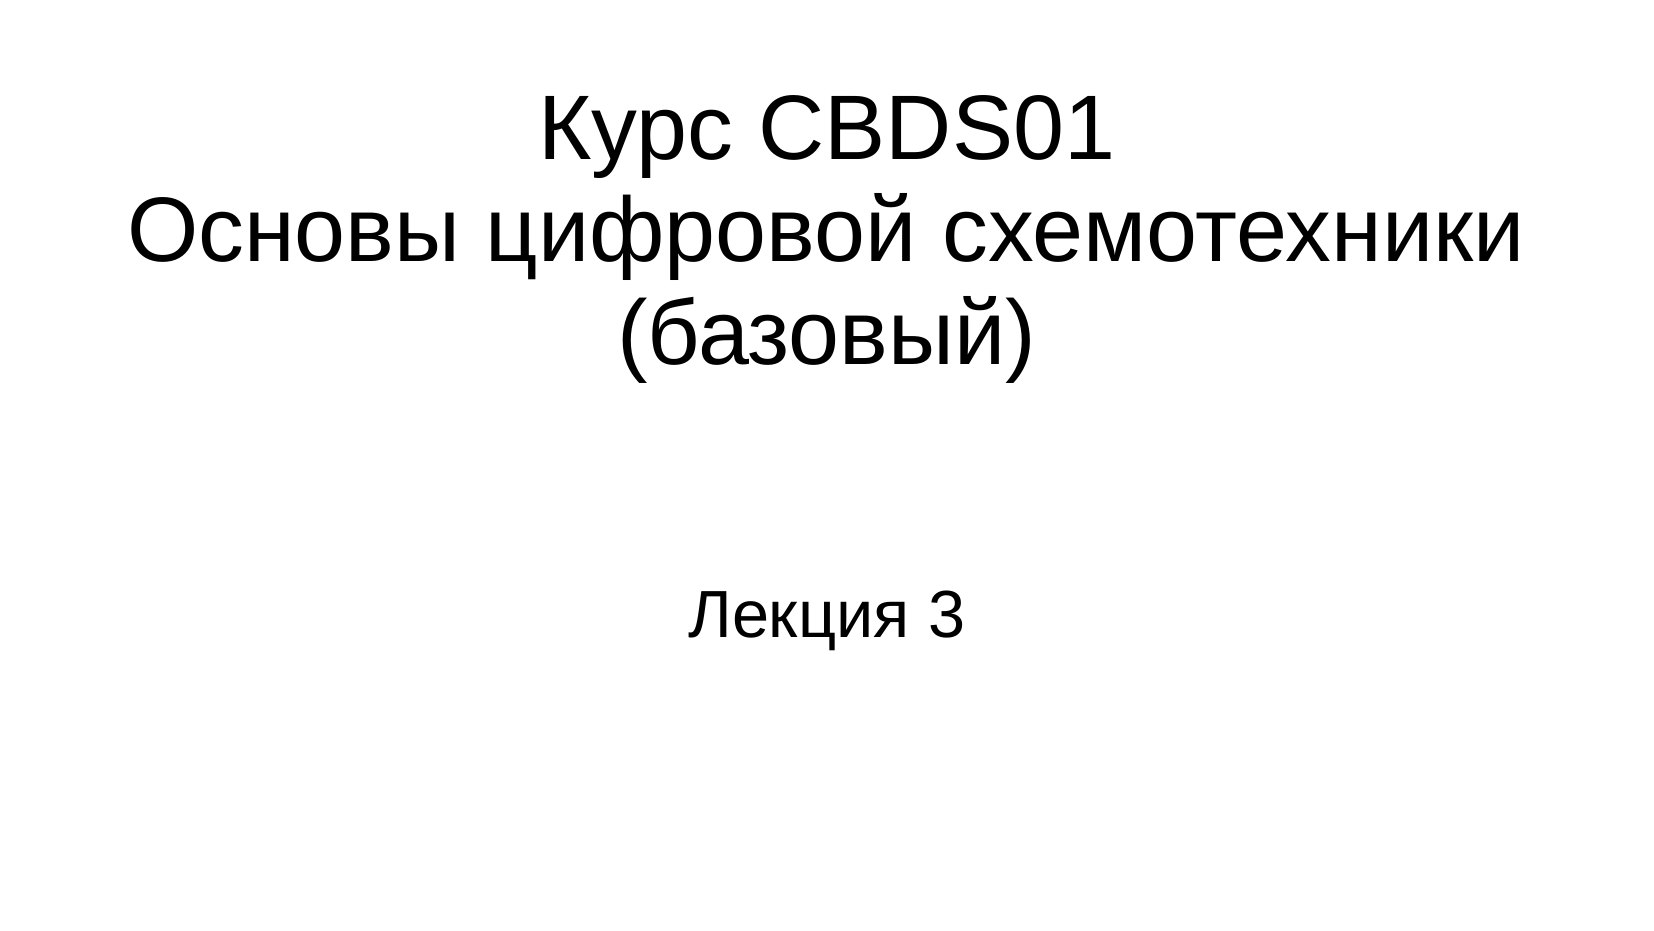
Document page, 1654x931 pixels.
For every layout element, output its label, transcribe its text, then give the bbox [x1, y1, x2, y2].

text_box Лекция 3 [82, 472, 1571, 758]
title Курс СBDS01 Основы цифровой схемотехники (базовый) [82, 76, 1571, 384]
